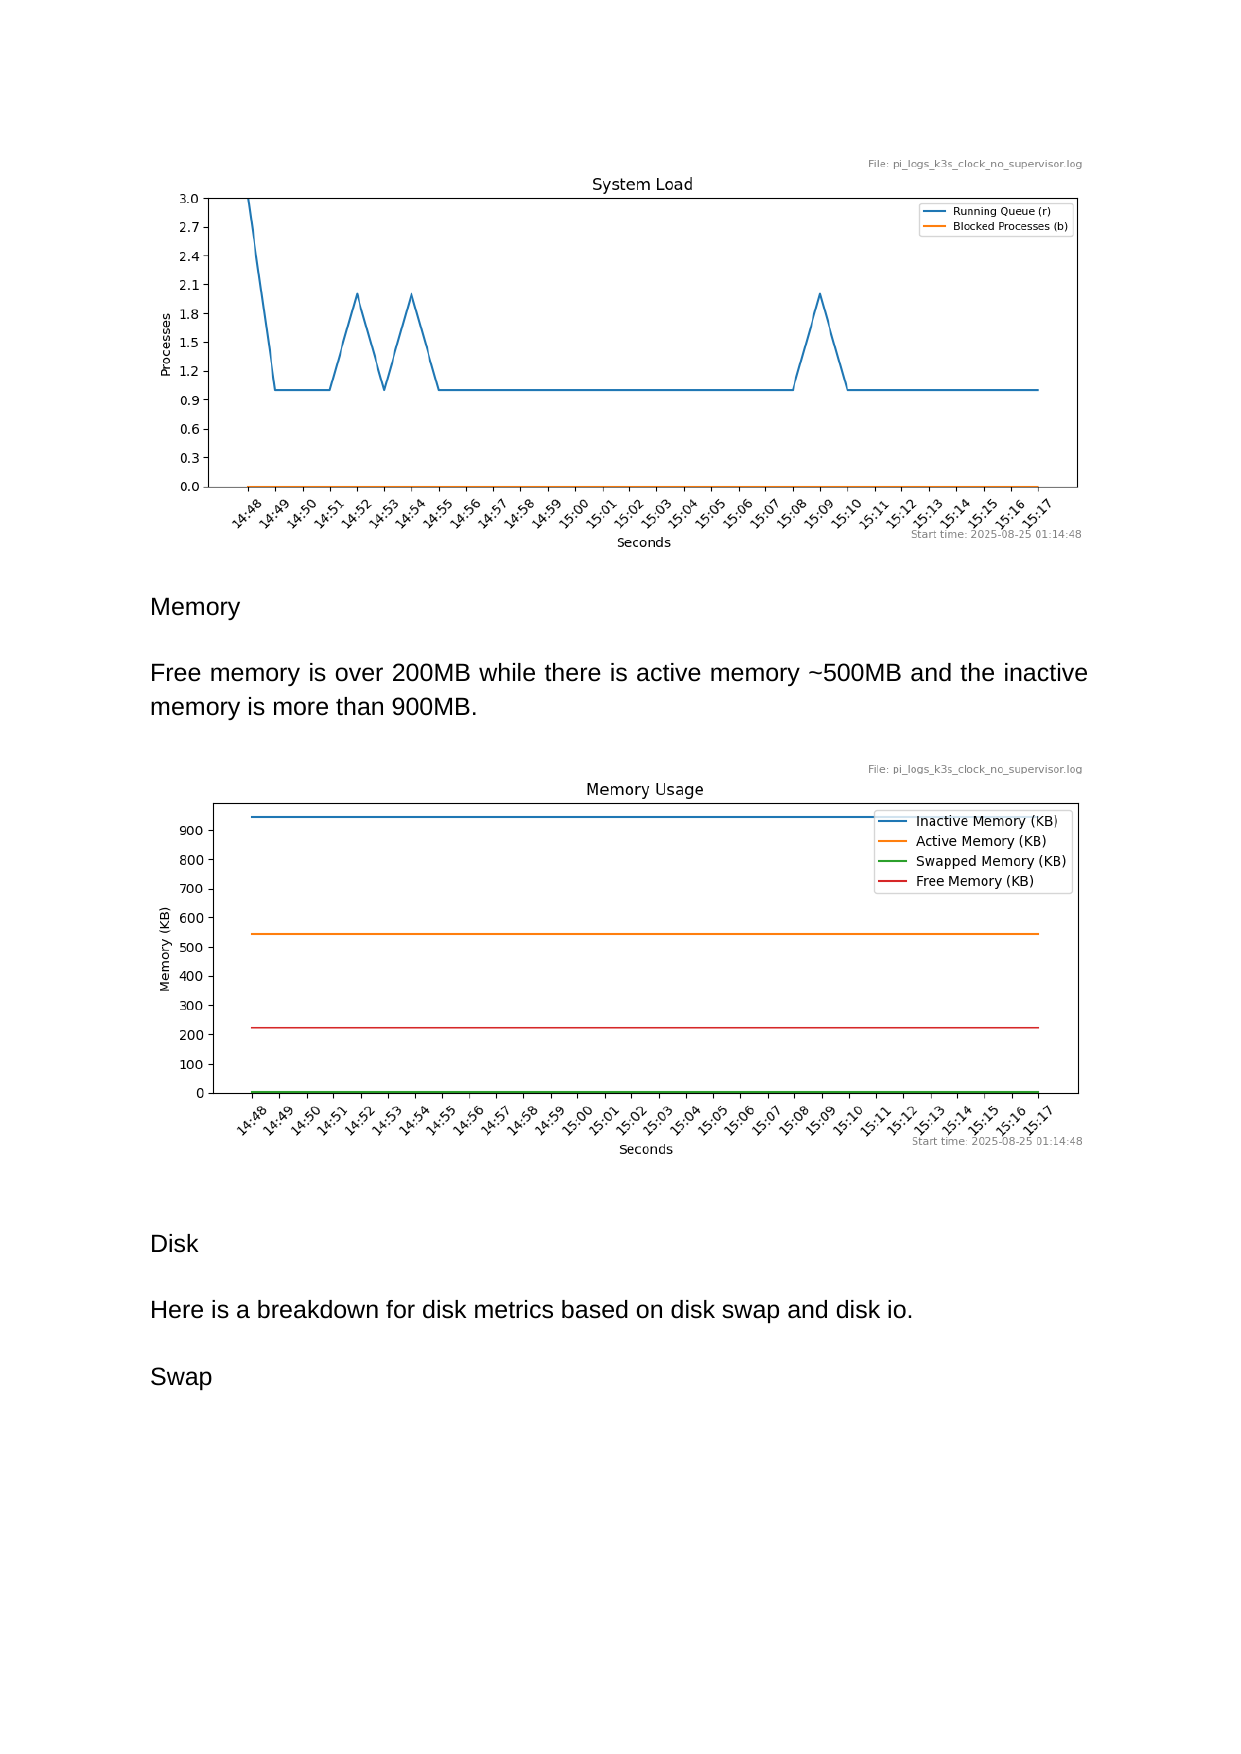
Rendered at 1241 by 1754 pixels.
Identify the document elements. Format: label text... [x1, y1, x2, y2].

picture [150, 754, 1091, 1166]
text Memory [150, 592, 1090, 621]
text Swap [150, 1361, 1090, 1390]
text Free memory is over 200MB while there is active memory ~500MB and the inactive memory is more than 900MB. [150, 658, 1090, 720]
text Disk [150, 1229, 1090, 1258]
text Here is a breakdown for disk metrics based on disk swap and disk io. [150, 1295, 1090, 1324]
picture [150, 150, 1091, 559]
